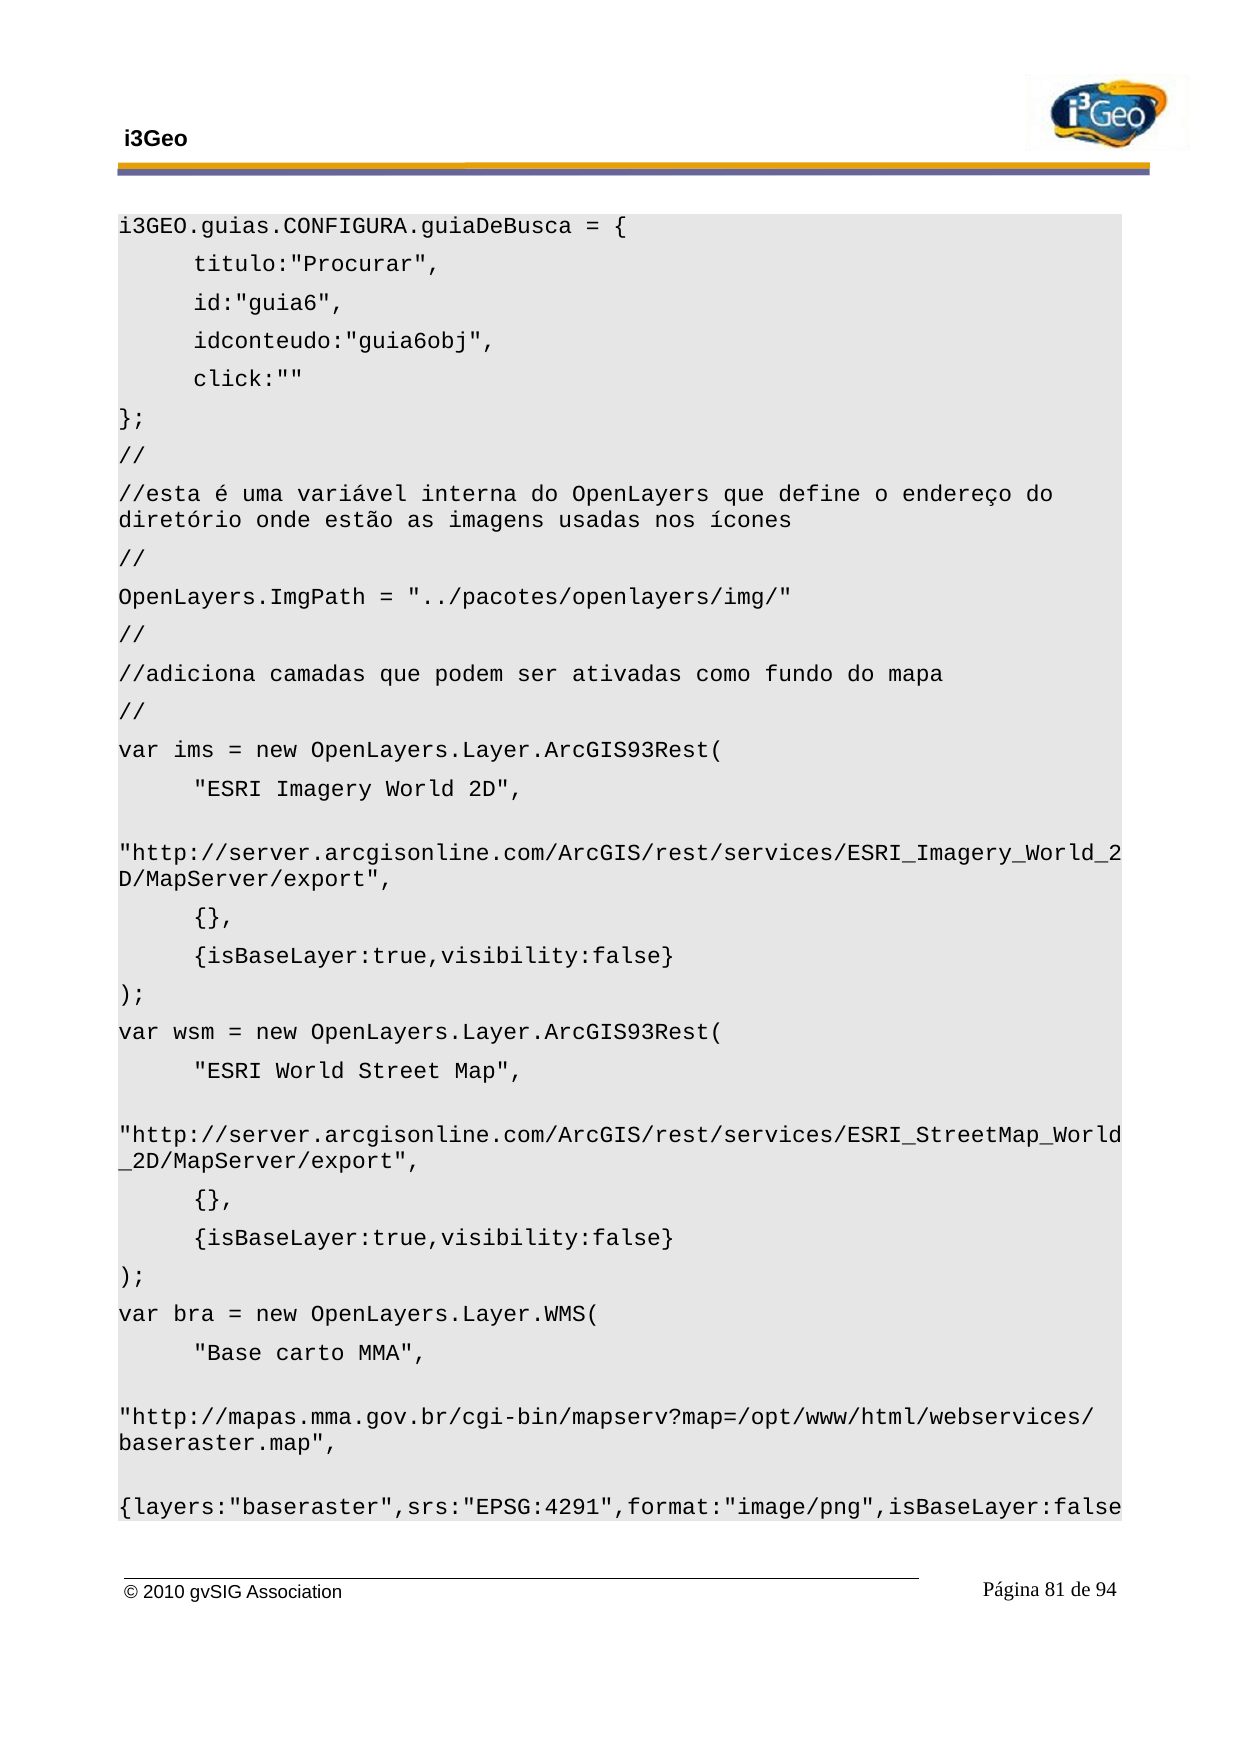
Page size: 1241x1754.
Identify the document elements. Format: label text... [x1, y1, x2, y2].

text ); [118, 1264, 1122, 1290]
text // [118, 547, 1122, 573]
text {layers:"baseraster",srs:"EPSG:4291",format:"image/png",isBaseLayer:false [118, 1469, 1122, 1521]
text ); [118, 982, 1122, 1008]
text i3GEO.guias.CONFIGURA.guiaDeBusca = { [118, 214, 1122, 240]
text var ims = new OpenLayers.Layer.ArcGIS93Rest( [118, 739, 1122, 765]
text "ESRI Imagery World 2D", [118, 777, 1122, 803]
text {}, [118, 906, 1122, 932]
text {}, [118, 1187, 1122, 1213]
text "Base carto MMA", [118, 1341, 1122, 1367]
text idconteudo:"guia6obj", [118, 329, 1122, 355]
text "ESRI World Street Map", [118, 1059, 1122, 1085]
text "http://server.arcgisonline.com/ArcGIS/rest/services/ESRI_StreetMap_World_2D/MapServer/export", [118, 1097, 1122, 1175]
text //esta é uma variável interna do OpenLayers que define o endereço do diretório onde estão as imagens usadas nos ícones [118, 483, 1122, 535]
text }; [118, 406, 1122, 432]
text "http://mapas.mma.gov.br/cgi-bin/mapserv?map=/opt/www/html/webservices/baseraster.map", [118, 1379, 1122, 1457]
text click:"" [118, 368, 1122, 394]
text "http://server.arcgisonline.com/ArcGIS/rest/services/ESRI_Imagery_World_2D/MapServer/export", [118, 815, 1122, 893]
text //adiciona camadas que podem ser ativadas como fundo do mapa [118, 662, 1122, 688]
text // [118, 624, 1122, 650]
text var wsm = new OpenLayers.Layer.ArcGIS93Rest( [118, 1021, 1122, 1047]
text OpenLayers.ImgPath = "../pacotes/openlayers/img/" [118, 585, 1122, 611]
text var bra = new OpenLayers.Layer.WMS( [118, 1302, 1122, 1328]
text {isBaseLayer:true,visibility:false} [118, 944, 1122, 970]
text {isBaseLayer:true,visibility:false} [118, 1226, 1122, 1252]
picture [1025, 74, 1191, 151]
text titulo:"Procurar", [118, 253, 1122, 279]
text id:"guia6", [118, 291, 1122, 317]
text // [118, 444, 1122, 470]
text // [118, 700, 1122, 726]
